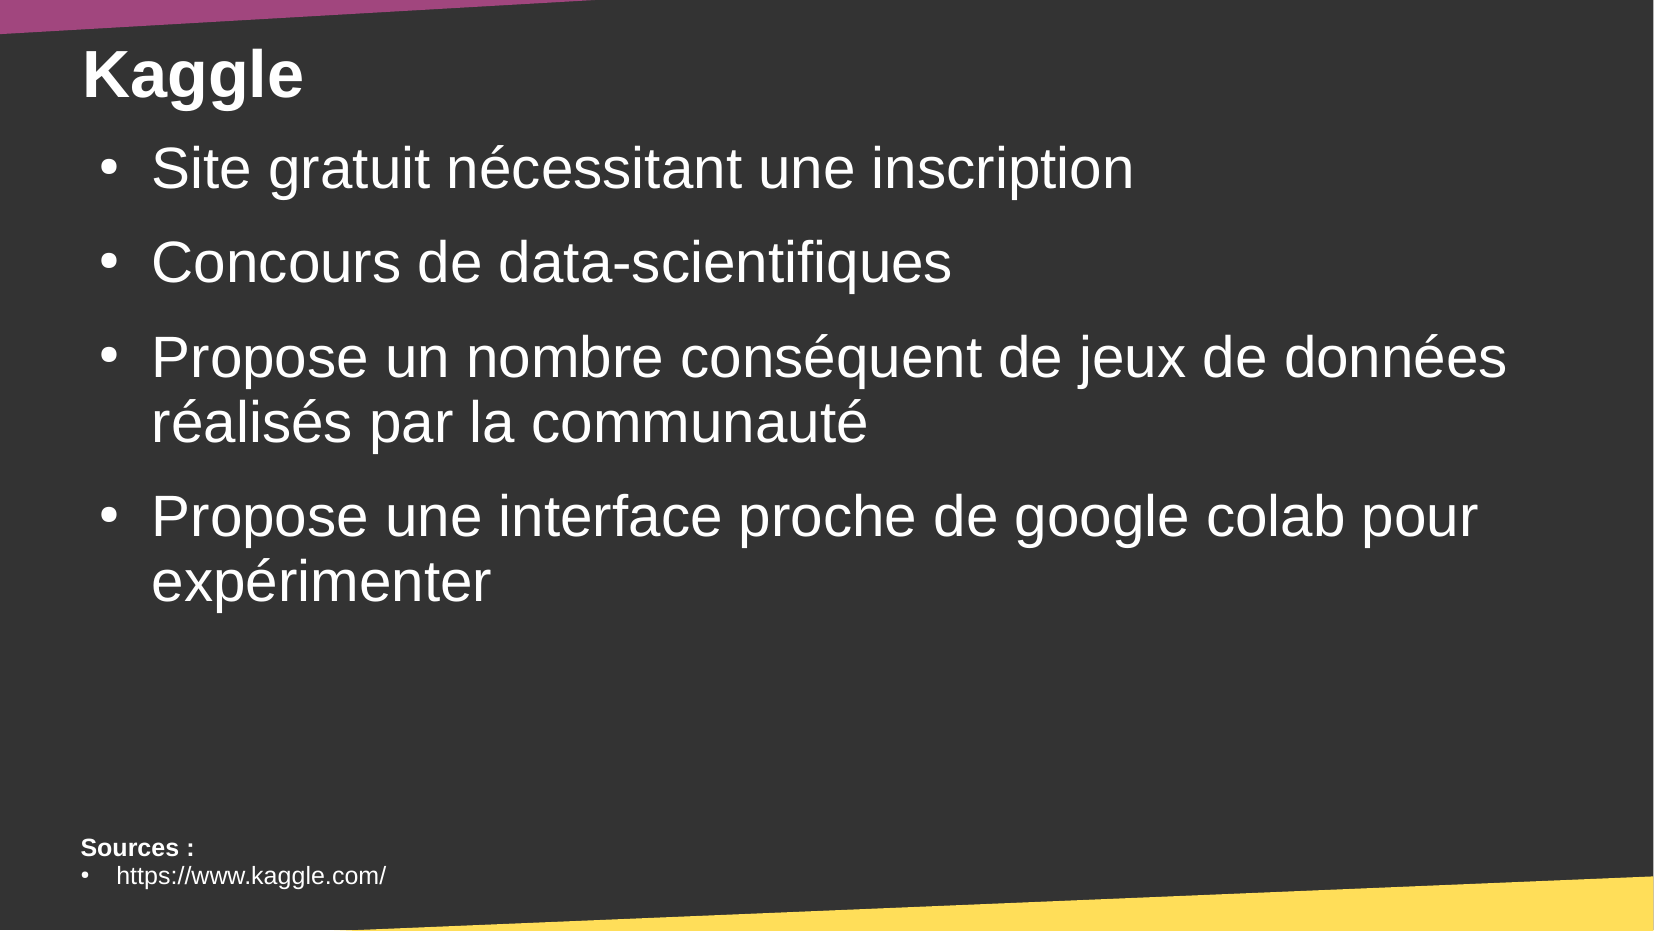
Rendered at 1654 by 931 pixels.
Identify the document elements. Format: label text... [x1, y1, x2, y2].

title Kaggle [82, 37, 1571, 114]
text_box [334, 876, 1654, 931]
text_box Sources : https://www.kaggle.com/ [65, 826, 497, 910]
list Site gratuit nécessitant une inscription Concours de data-scientifiques Propose un nombre conséquent de jeux de données réalisés par la communauté Propose une interface proche de google colab pour expérimenter [80, 135, 1620, 662]
text_box [0, 0, 595, 35]
